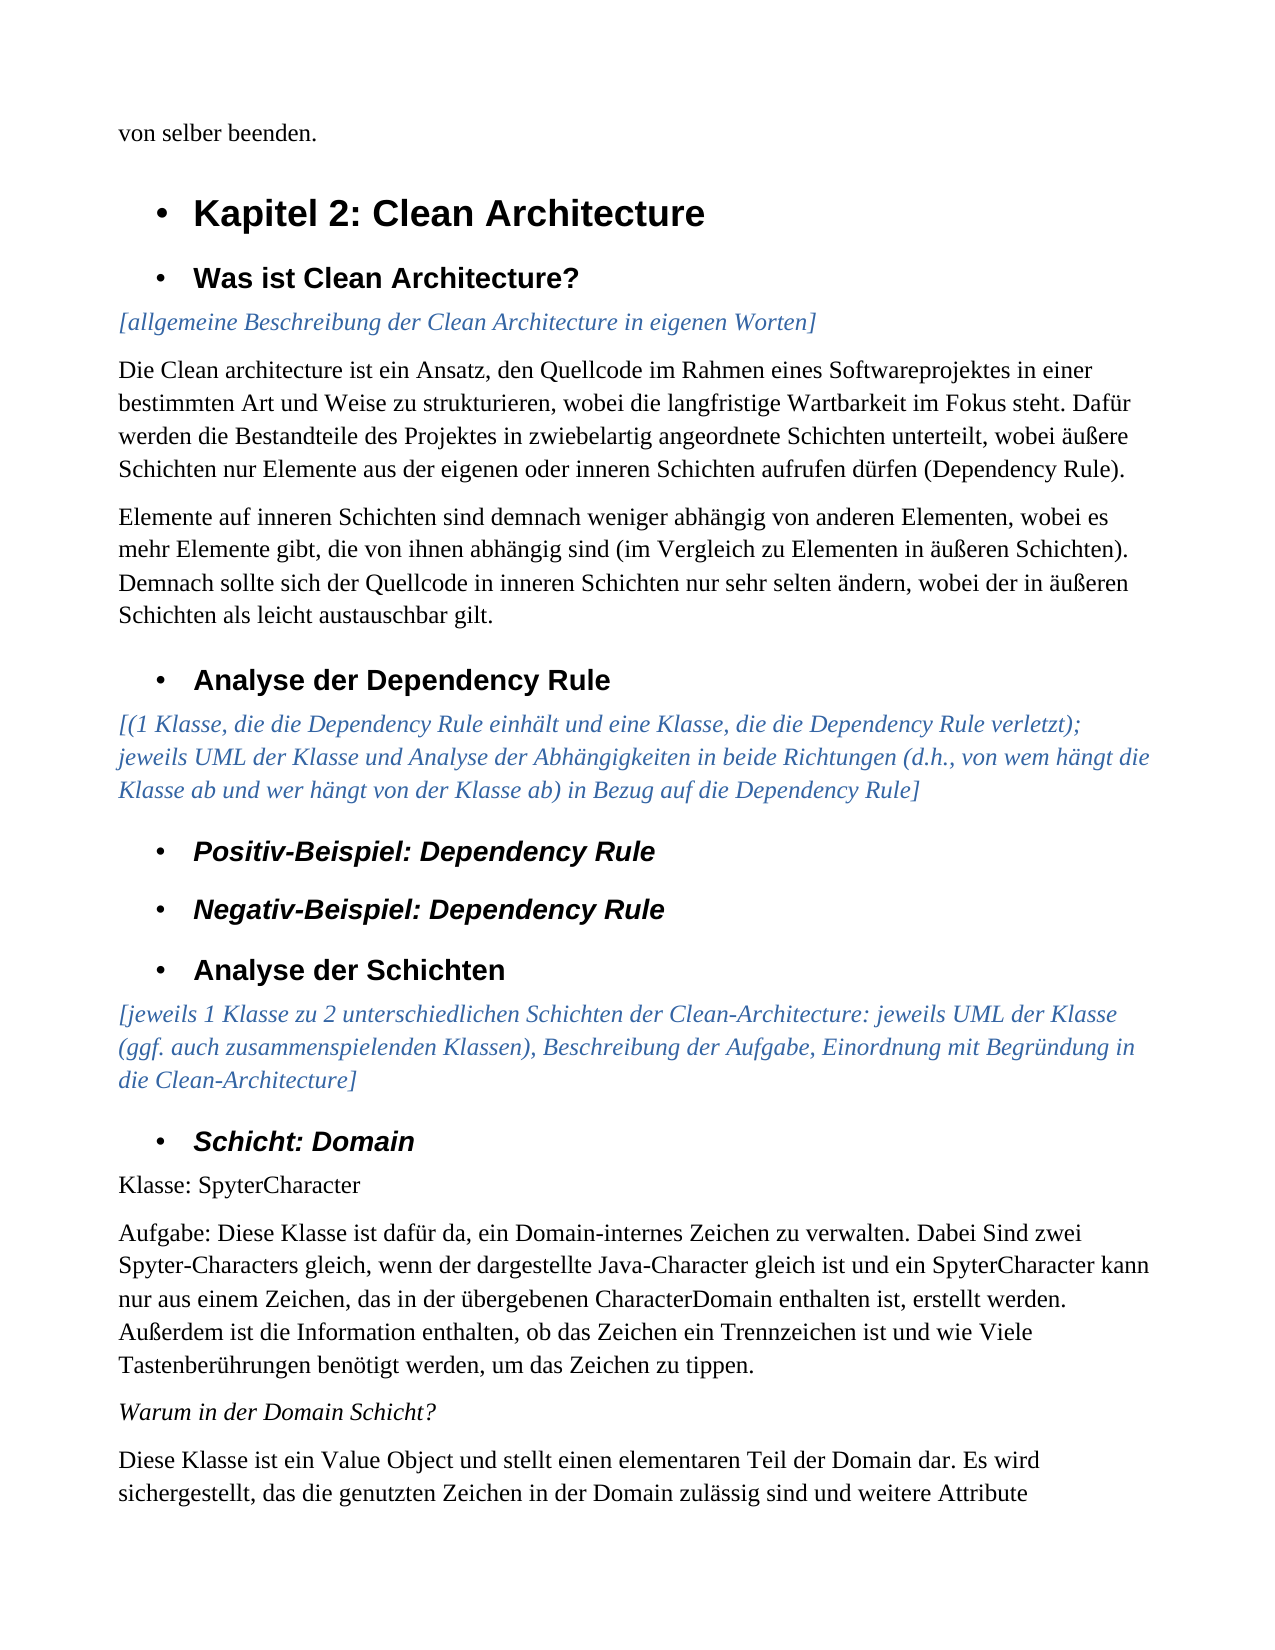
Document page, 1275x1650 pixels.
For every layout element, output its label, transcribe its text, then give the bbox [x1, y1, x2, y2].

text Diese Klasse ist ein Value Object und stellt einen elementaren Teil der Domain dar. Es wird sichergestellt, das die genutzten Zeichen in der Domain zulässig sind und weitere Attribute [118, 1445, 1157, 1507]
text Klasse: SpyterCharacter [118, 1170, 1157, 1199]
text Warum in der Domain Schicht? [118, 1397, 1157, 1426]
subtitle Positiv-Beispiel: Dependency Rule [156, 835, 1157, 868]
subtitle Kapitel 2: Clean Architecture [156, 191, 1157, 234]
subtitle Was ist Clean Architecture? [156, 261, 1157, 295]
text [jeweils 1 Klasse zu 2 unterschiedlichen Schichten der Clean-Architecture: jeweils UML der Klasse (ggf. auch zusammenspielenden Klassen), Beschreibung der Aufgabe, Einordnung mit Begründung in die Clean-Architecture] [118, 999, 1157, 1093]
subtitle Schicht: Domain [156, 1125, 1157, 1157]
subtitle Analyse der Schichten [156, 952, 1157, 986]
subtitle Negativ-Beispiel: Dependency Rule [156, 893, 1157, 925]
text [(1 Klasse, die die Dependency Rule einhält und eine Klasse, die die Dependency Rule verletzt); jeweils UML der Klasse und Analyse der Abhängigkeiten in beide Richtungen (d.h., von wem hängt die Klasse ab und wer hängt von der Klasse ab) in Bezug auf die Dependency Rule] [118, 709, 1157, 804]
subtitle Analyse der Dependency Rule [156, 663, 1157, 697]
text Aufgabe: Diese Klasse ist dafür da, ein Domain-internes Zeichen zu verwalten. Dabei Sind zwei Spyter-Characters gleich, wenn der dargestellte Java-Character gleich ist und ein SpyterCharacter kann nur aus einem Zeichen, das in der übergebenen CharacterDomain enthalten ist, erstellt werden. Außerdem ist die Information enthalten, ob das Zeichen ein Trennzeichen ist und wie Viele Tastenberührungen benötigt werden, um das Zeichen zu tippen. [118, 1218, 1157, 1378]
text von selber beenden. [118, 118, 1157, 147]
text Elemente auf inneren Schichten sind demnach weniger abhängig von anderen Elementen, wobei es mehr Elemente gibt, die von ihnen abhängig sind (im Vergleich zu Elementen in äußeren Schichten). Demnach sollte sich der Quellcode in inneren Schichten nur sehr selten ändern, wobei der in äußeren Schichten als leicht austauschbar gilt. [118, 502, 1157, 629]
text Die Clean architecture ist ein Ansatz, den Quellcode im Rahmen eines Softwareprojektes in einer bestimmten Art und Weise zu strukturieren, wobei die langfristige Wartbarkeit im Fokus steht. Dafür werden die Bestandteile des Projektes in zwiebelartig angeordnete Schichten unterteilt, wobei äußere Schichten nur Elemente aus der eigenen oder inneren Schichten aufrufen dürfen (Dependency Rule). [118, 355, 1157, 483]
text [allgemeine Beschreibung der Clean Architecture in eigenen Worten] [118, 307, 1157, 336]
